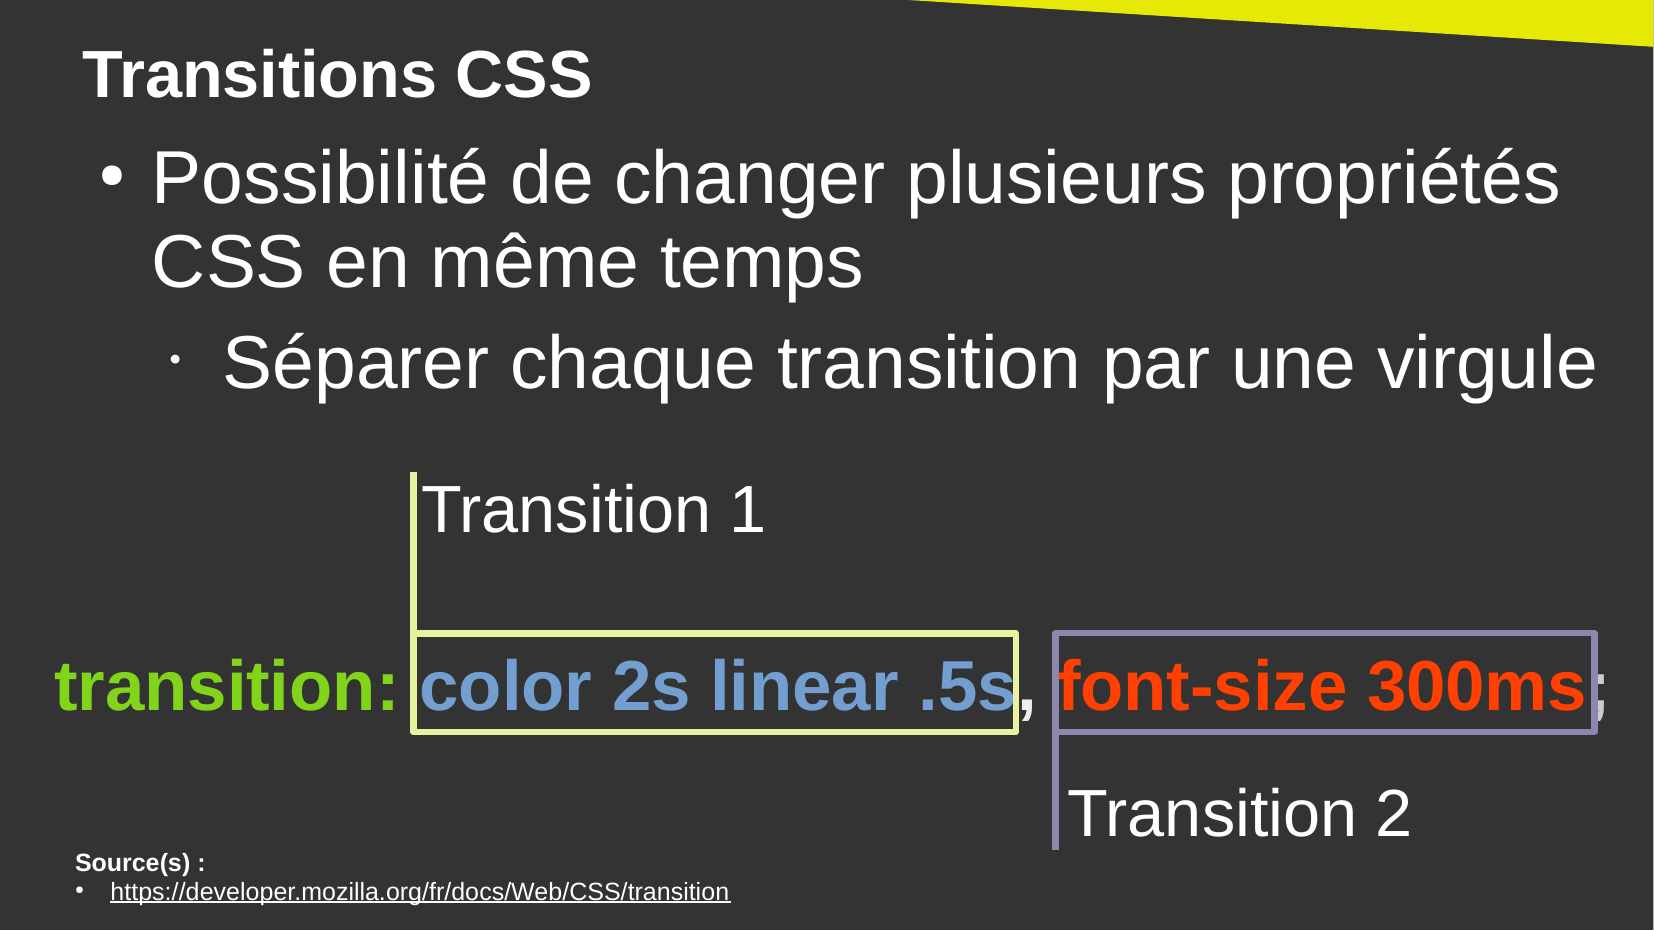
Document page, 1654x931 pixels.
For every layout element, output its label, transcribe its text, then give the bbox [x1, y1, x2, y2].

text_box transition: color 2s linear .5s, font-size 300ms; [23, 639, 1052, 745]
title Transitions CSS [82, 37, 1571, 114]
text_box transition: color 2s linear .5s, font-size 300ms; [1059, 639, 1591, 729]
text_box [908, 0, 1654, 47]
list Possibilité de changer plusieurs propriétés CSS en même temps Séparer chaque transition par une virgule [80, 135, 1620, 414]
title Transition 2 [1067, 775, 1576, 851]
text_box Source(s) : https://developer.mozilla.org/fr/docs/Web/CSS/transition [60, 841, 1546, 931]
title Transition 1 [421, 472, 839, 548]
text_box transition: color 2s linear .5s, font-size 300ms; [417, 639, 1013, 729]
text_box transition: color 2s linear .5s, font-size 300ms; [1059, 639, 1642, 745]
